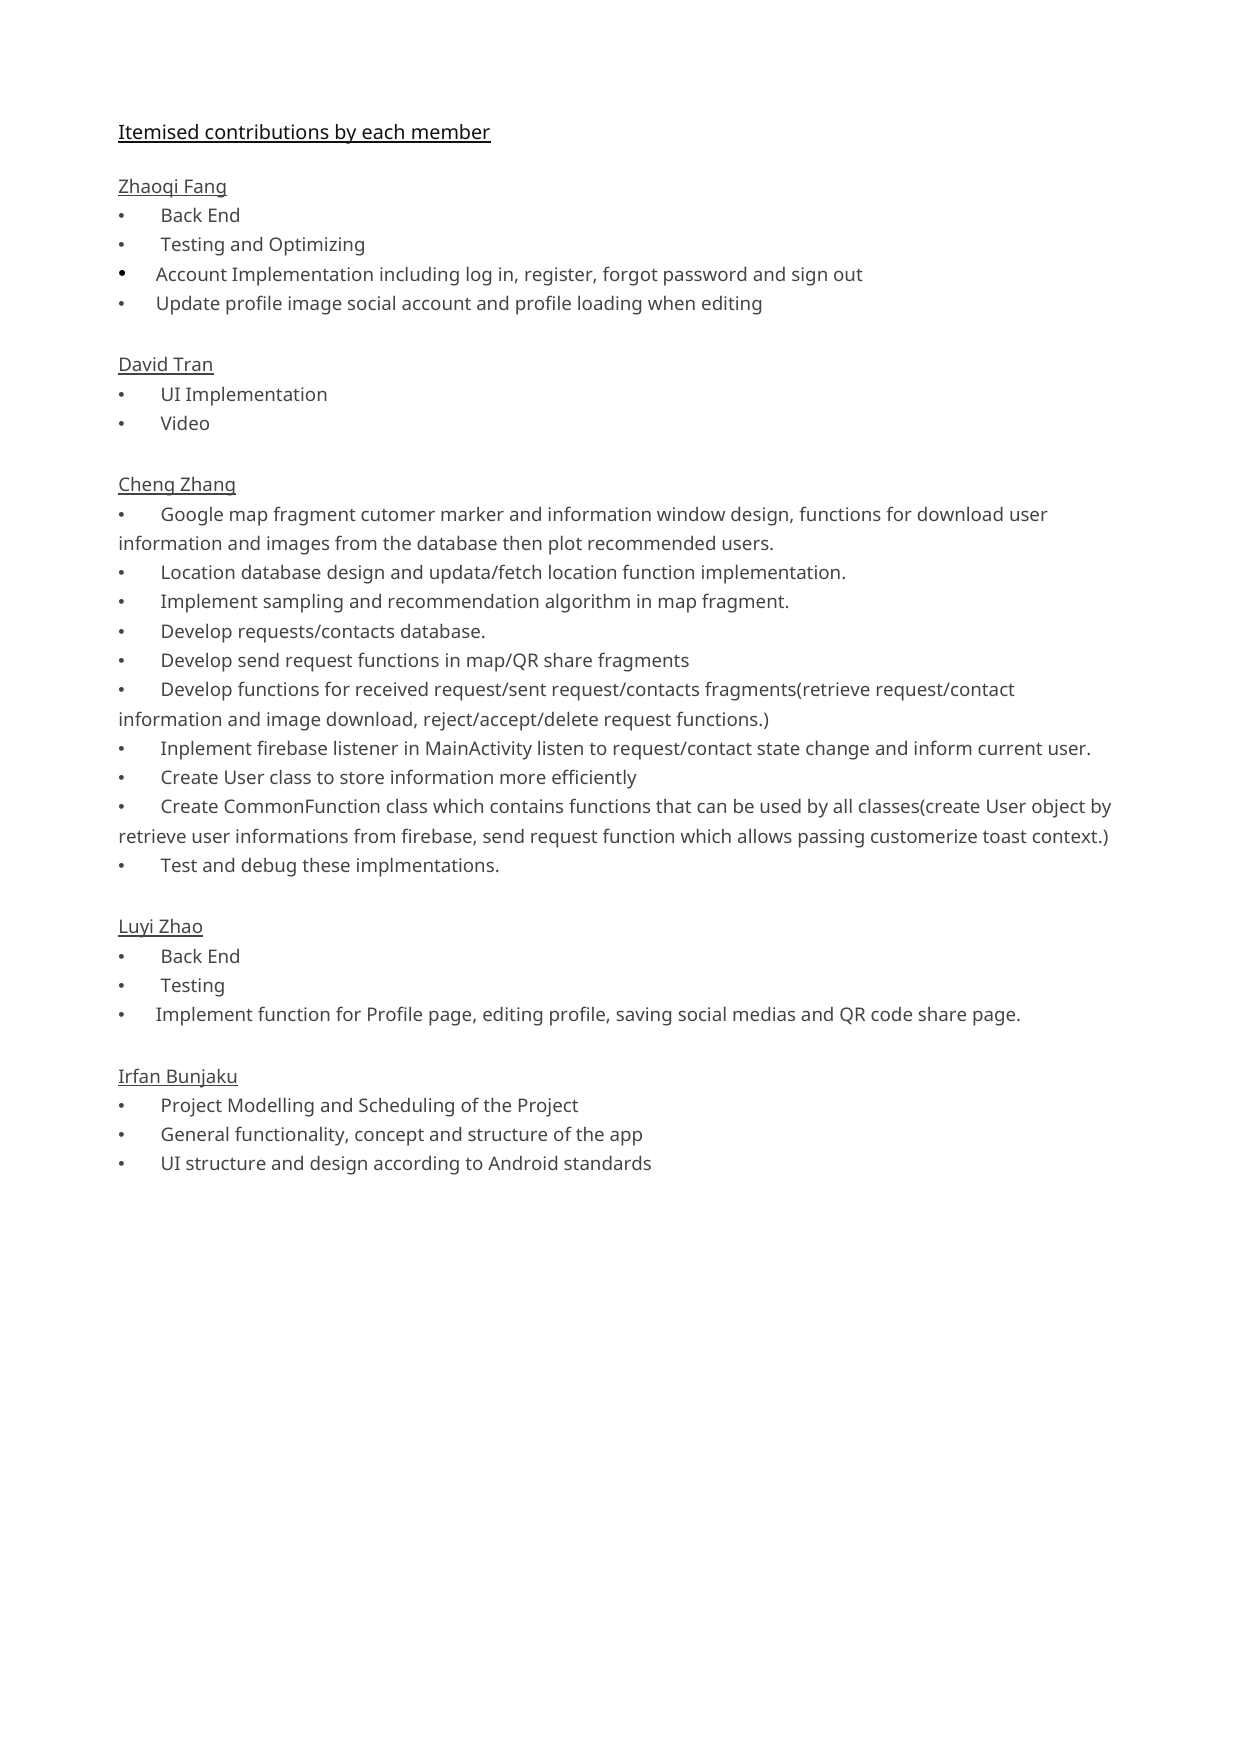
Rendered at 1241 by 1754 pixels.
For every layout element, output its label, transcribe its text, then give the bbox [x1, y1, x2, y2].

text Luyi Zhao [118, 914, 1122, 939]
list Location database design and updata/fetch location function implementation. [81, 559, 1122, 585]
text Irfan Bunjaku [118, 1063, 1122, 1088]
text Zhaoqi Fang [118, 173, 1122, 199]
list Test and debug these implmentations. [81, 852, 1122, 878]
list Implement function for Profile page, editing profile, saving social medias and QR code share page. [81, 1001, 1122, 1027]
list Video [81, 410, 1122, 436]
text Cheng Zhang [118, 472, 1122, 497]
list Back End [81, 202, 1122, 228]
list Develop requests/contacts database. [81, 618, 1122, 643]
list Back End [81, 943, 1122, 968]
list UI Implementation [81, 381, 1122, 406]
list Implement sampling and recommendation algorithm in map fragment. [81, 589, 1122, 614]
list Google map fragment cutomer marker and information window design, functions for download user information and images from the database then plot recommended users. [81, 501, 1122, 556]
list Testing [81, 972, 1122, 998]
list Update profile image social account and profile loading when editing [81, 290, 1122, 316]
list Create CommonFunction class which contains functions that can be used by all classes(create User object by retrieve user informations from firebase, send request function which allows passing customerize toast context.) [81, 794, 1122, 848]
list Develop send request functions in map/QR share fragments [81, 647, 1122, 673]
list Create User class to store information more efficiently [81, 764, 1122, 790]
list Project Modelling and Scheduling of the Project [81, 1092, 1122, 1118]
list Testing and Optimizing [81, 232, 1122, 257]
list UI structure and design according to Android standards [81, 1151, 1122, 1176]
text Itemised contributions by each member [118, 118, 1122, 145]
list Inplement firebase listener in MainActivity listen to request/contact state change and inform current user. [81, 735, 1122, 761]
list Account Implementation including log in, register, forgot password and sign out [81, 261, 1122, 286]
text David Tran [118, 352, 1122, 377]
list Develop functions for received request/sent request/contacts fragments(retrieve request/contact information and image download, reject/accept/delete request functions.) [81, 677, 1122, 731]
list General functionality, concept and structure of the app [81, 1121, 1122, 1147]
